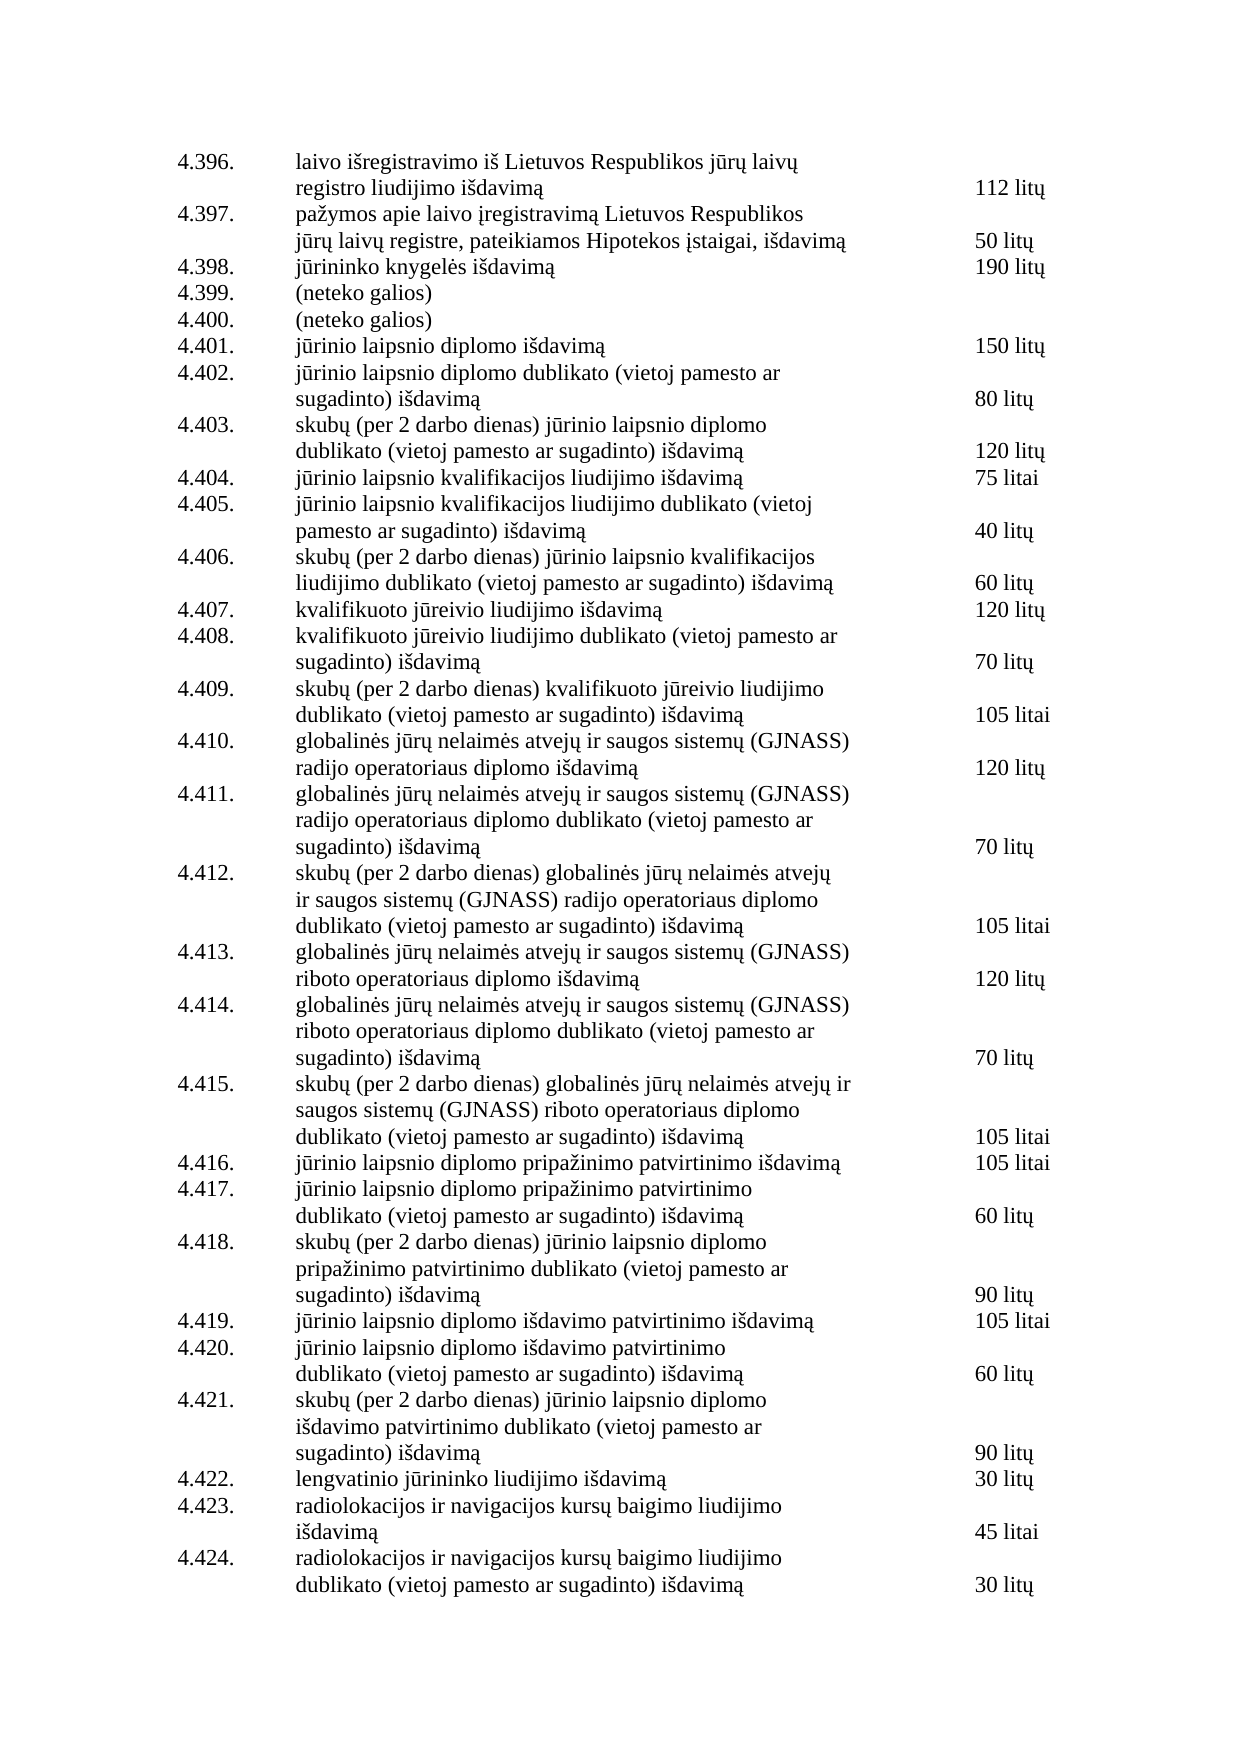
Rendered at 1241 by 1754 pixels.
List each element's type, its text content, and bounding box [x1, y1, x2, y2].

text 4.418. skubų (per 2 darbo dienas) jūrinio laipsnio diplomo [177, 1228, 1122, 1254]
text 4.401. jūrinio laipsnio diplomo išdavimą 150 litų [177, 332, 1122, 358]
text 4.424. radiolokacijos ir navigacijos kursų baigimo liudijimo [177, 1544, 1122, 1571]
text išdavimą 45 litai [177, 1518, 1122, 1544]
text 4.405. jūrinio laipsnio kvalifikacijos liudijimo dublikato (vietoj [177, 490, 1122, 517]
text 4.413. globalinės jūrų nelaimės atvejų ir saugos sistemų (GJNASS) [177, 938, 1122, 965]
text 4.423. radiolokacijos ir navigacijos kursų baigimo liudijimo [177, 1492, 1122, 1518]
text 4.422. lengvatinio jūrininko liudijimo išdavimą 30 litų [177, 1465, 1122, 1492]
text sugadinto) išdavimą 80 litų [177, 385, 1122, 411]
text sugadinto) išdavimą 70 litų [177, 1044, 1122, 1070]
text saugos sistemų (GJNASS) riboto operatoriaus diplomo [177, 1096, 1122, 1123]
text sugadinto) išdavimą 70 litų [177, 648, 1122, 675]
text 4.414. globalinės jūrų nelaimės atvejų ir saugos sistemų (GJNASS) [177, 991, 1122, 1017]
text 4.406. skubų (per 2 darbo dienas) jūrinio laipsnio kvalifikacijos [177, 543, 1122, 569]
text 4.402. jūrinio laipsnio diplomo dublikato (vietoj pamesto ar [177, 358, 1122, 385]
text 4.419. jūrinio laipsnio diplomo išdavimo patvirtinimo išdavimą 105 litai [177, 1307, 1122, 1334]
text 4.409. skubų (per 2 darbo dienas) kvalifikuoto jūreivio liudijimo [177, 675, 1122, 701]
text 4.399. (neteko galios) [177, 279, 1122, 306]
text 4.420. jūrinio laipsnio diplomo išdavimo patvirtinimo [177, 1334, 1122, 1360]
text sugadinto) išdavimą 90 litų [177, 1281, 1122, 1307]
text jūrų laivų registre, pateikiamos Hipotekos įstaigai, išdavimą 50 litų [177, 227, 1122, 253]
text sugadinto) išdavimą 90 litų [177, 1439, 1122, 1465]
text radijo operatoriaus diplomo išdavimą 120 litų [177, 754, 1122, 780]
text 4.412. skubų (per 2 darbo dienas) globalinės jūrų nelaimės atvejų [177, 859, 1122, 886]
text dublikato (vietoj pamesto ar sugadinto) išdavimą 60 litų [177, 1360, 1122, 1386]
text dublikato (vietoj pamesto ar sugadinto) išdavimą 60 litų [177, 1202, 1122, 1228]
text riboto operatoriaus diplomo dublikato (vietoj pamesto ar [177, 1017, 1122, 1044]
text radijo operatoriaus diplomo dublikato (vietoj pamesto ar [177, 807, 1122, 833]
text 4.416. jūrinio laipsnio diplomo pripažinimo patvirtinimo išdavimą 105 litai [177, 1149, 1122, 1176]
text 4.411. globalinės jūrų nelaimės atvejų ir saugos sistemų (GJNASS) [177, 780, 1122, 807]
text 4.410. globalinės jūrų nelaimės atvejų ir saugos sistemų (GJNASS) [177, 727, 1122, 754]
text pamesto ar sugadinto) išdavimą 40 litų [177, 517, 1122, 543]
text 4.397. pažymos apie laivo įregistravimą Lietuvos Respublikos [177, 200, 1122, 227]
text išdavimo patvirtinimo dublikato (vietoj pamesto ar [177, 1413, 1122, 1439]
text 4.404. jūrinio laipsnio kvalifikacijos liudijimo išdavimą 75 litai [177, 464, 1122, 490]
text 4.421. skubų (per 2 darbo dienas) jūrinio laipsnio diplomo [177, 1386, 1122, 1413]
text 4.417. jūrinio laipsnio diplomo pripažinimo patvirtinimo [177, 1176, 1122, 1202]
text liudijimo dublikato (vietoj pamesto ar sugadinto) išdavimą 60 litų [177, 569, 1122, 596]
text dublikato (vietoj pamesto ar sugadinto) išdavimą 105 litai [177, 701, 1122, 727]
text 4.415. skubų (per 2 darbo dienas) globalinės jūrų nelaimės atvejų ir [177, 1070, 1122, 1096]
text 4.403. skubų (per 2 darbo dienas) jūrinio laipsnio diplomo [177, 411, 1122, 438]
text 4.400. (neteko galios) [177, 306, 1122, 332]
text sugadinto) išdavimą 70 litų [177, 833, 1122, 859]
text 4.407. kvalifikuoto jūreivio liudijimo išdavimą 120 litų [177, 596, 1122, 622]
text dublikato (vietoj pamesto ar sugadinto) išdavimą 120 litų [177, 438, 1122, 464]
text 4.398. jūrininko knygelės išdavimą 190 litų [177, 253, 1122, 279]
text 4.408. kvalifikuoto jūreivio liudijimo dublikato (vietoj pamesto ar [177, 622, 1122, 648]
text 4.396. laivo išregistravimo iš Lietuvos Respublikos jūrų laivų [177, 148, 1122, 174]
text registro liudijimo išdavimą 112 litų [177, 174, 1122, 200]
text dublikato (vietoj pamesto ar sugadinto) išdavimą 105 litai [177, 912, 1122, 938]
text ir saugos sistemų (GJNASS) radijo operatoriaus diplomo [177, 886, 1122, 912]
text dublikato (vietoj pamesto ar sugadinto) išdavimą 30 litų [177, 1571, 1122, 1597]
text pripažinimo patvirtinimo dublikato (vietoj pamesto ar [177, 1254, 1122, 1281]
text riboto operatoriaus diplomo išdavimą 120 litų [177, 965, 1122, 991]
text dublikato (vietoj pamesto ar sugadinto) išdavimą 105 litai [177, 1123, 1122, 1149]
